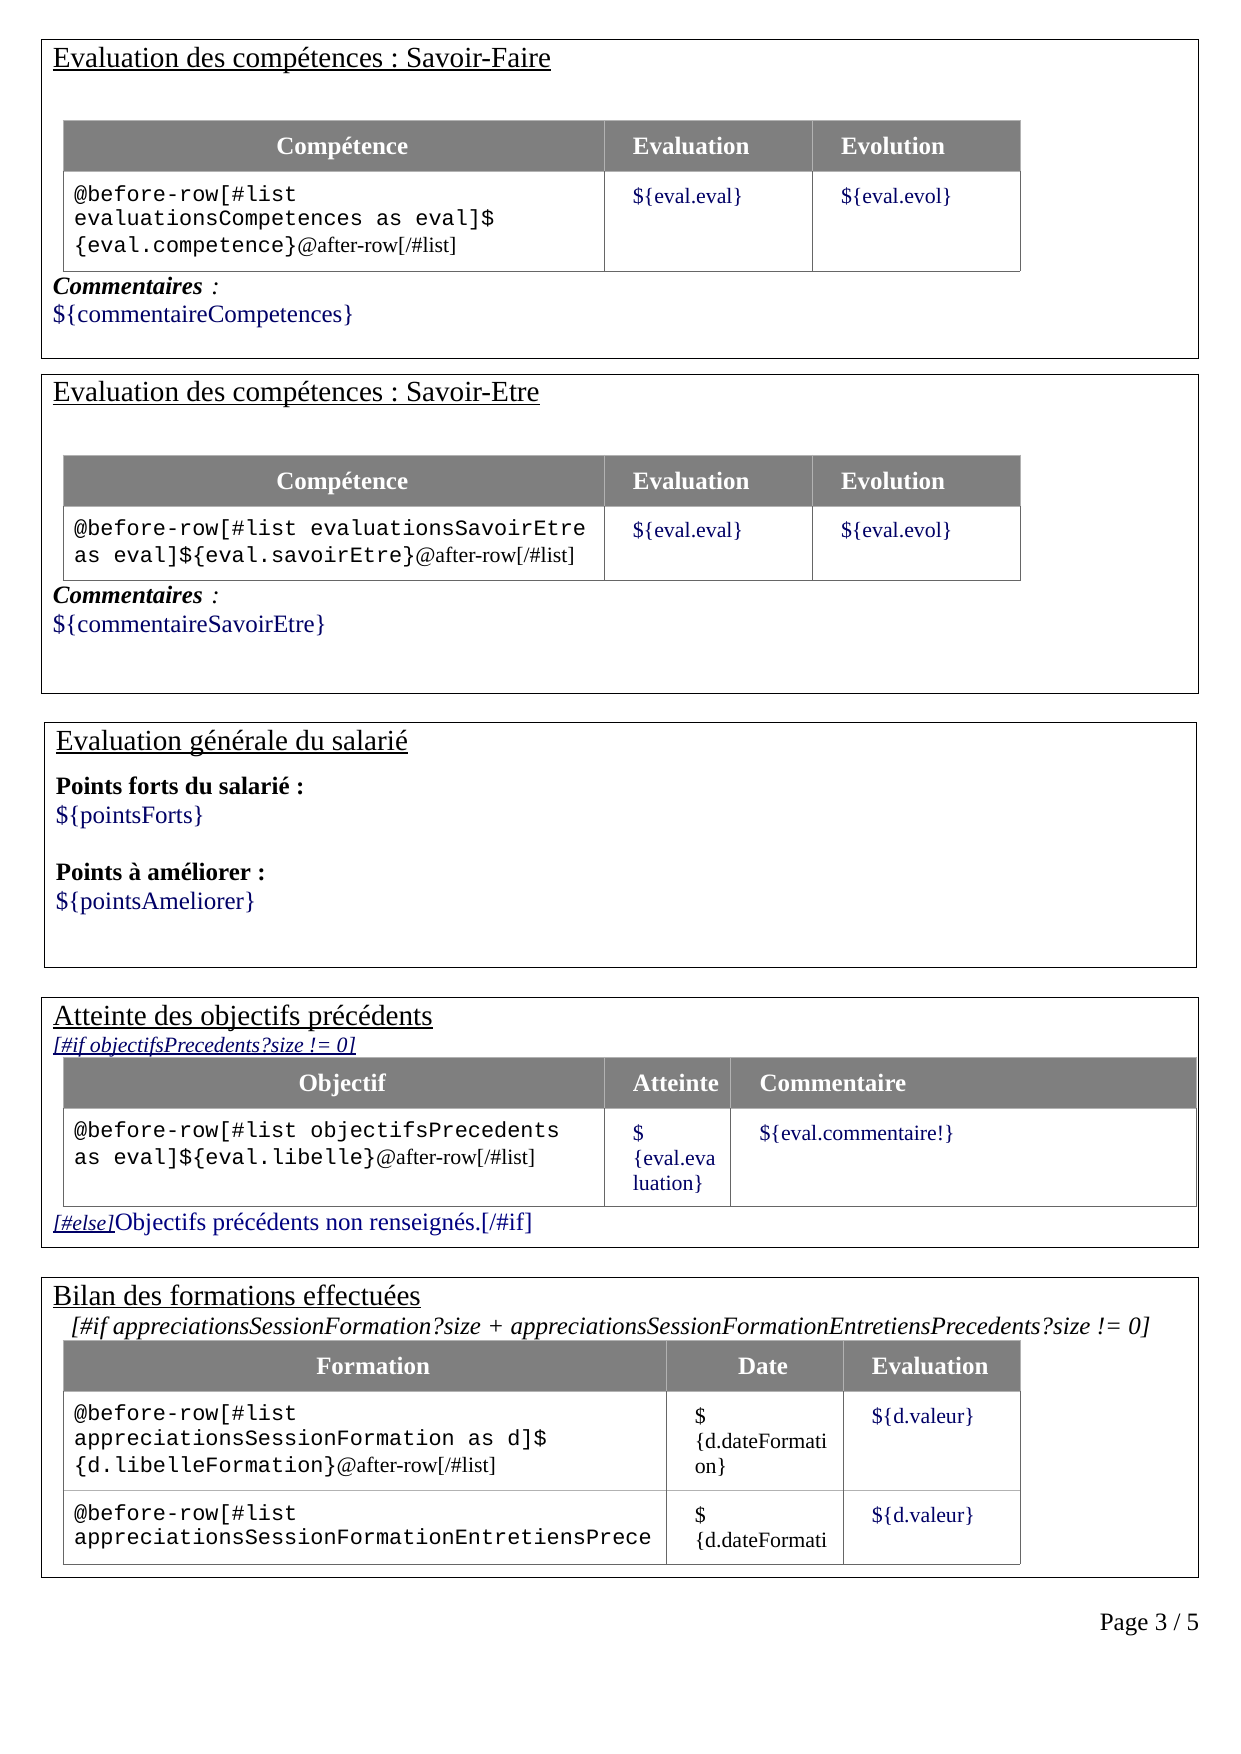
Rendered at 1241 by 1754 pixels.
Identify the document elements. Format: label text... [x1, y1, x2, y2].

table_header Objectif [64, 1058, 604, 1108]
table_cell ${eval.evol} [813, 507, 1020, 580]
table_cell ${d.dateFormation} [667, 1392, 843, 1490]
table_header Evaluation [605, 456, 812, 506]
table_cell ${eval.evol} [813, 172, 1020, 271]
table_header Commentaire [731, 1058, 1196, 1108]
table_cell ${eval.eval} [605, 507, 812, 580]
table_header Evaluation des compétences : Savoir-Faire Commentaires : ${commentaireCompetences} [42, 40, 1198, 358]
table_header Atteinte [605, 1058, 730, 1108]
table_cell @before-row[#list objectifsPrecedents as eval]${eval.libelle}@after-row[/#list] [64, 1109, 604, 1206]
table_header Formation [64, 1341, 666, 1391]
table_header Evaluation [844, 1341, 1020, 1391]
table_cell @before-row[#list evaluationsCompetences as eval]${eval.competence}@after-row[/#list] [64, 172, 604, 271]
table_cell ${d.dateFormati [667, 1491, 843, 1563]
table_header Evaluation générale du salarié Points forts du salarié : ${pointsForts} Points à améliorer : ${pointsAmeliorer} [45, 723, 1196, 967]
table_cell ${d.valeur} [844, 1491, 1020, 1563]
table_header Bilan des formations effectuées [#if appreciationsSessionFormation?size + appreciationsSessionFormationEntretiensPrecedents?size != 0] [42, 1278, 1198, 1577]
table_cell @before-row[#list appreciationsSessionFormation as d]${d.libelleFormation}@after-row[/#list] [64, 1392, 666, 1490]
table_cell @before-row[#list appreciationsSessionFormationEntretiensPrece [64, 1491, 666, 1563]
table_cell ${eval.evaluation} [605, 1109, 730, 1206]
table_header Evolution [813, 456, 1020, 506]
table_header Compétence [64, 456, 604, 506]
table_header Compétence [64, 121, 604, 171]
table_cell ${d.valeur} [844, 1392, 1020, 1490]
table_header Date [667, 1341, 843, 1391]
table_cell @before-row[#list evaluationsSavoirEtre as eval]${eval.savoirEtre}@after-row[/#list] [64, 507, 604, 580]
table_header Evolution [813, 121, 1020, 171]
table_header Evaluation [605, 121, 812, 171]
table_cell ${eval.commentaire!} [731, 1109, 1196, 1206]
table_header Atteinte des objectifs précédents [#if objectifsPrecedents?size != 0] [#else]Objectifs précédents non renseignés.[/#if] [42, 998, 1198, 1247]
table_cell ${eval.eval} [605, 172, 812, 271]
table_header Evaluation des compétences : Savoir-Etre Commentaires : ${commentaireSavoirEtre} [42, 375, 1198, 693]
